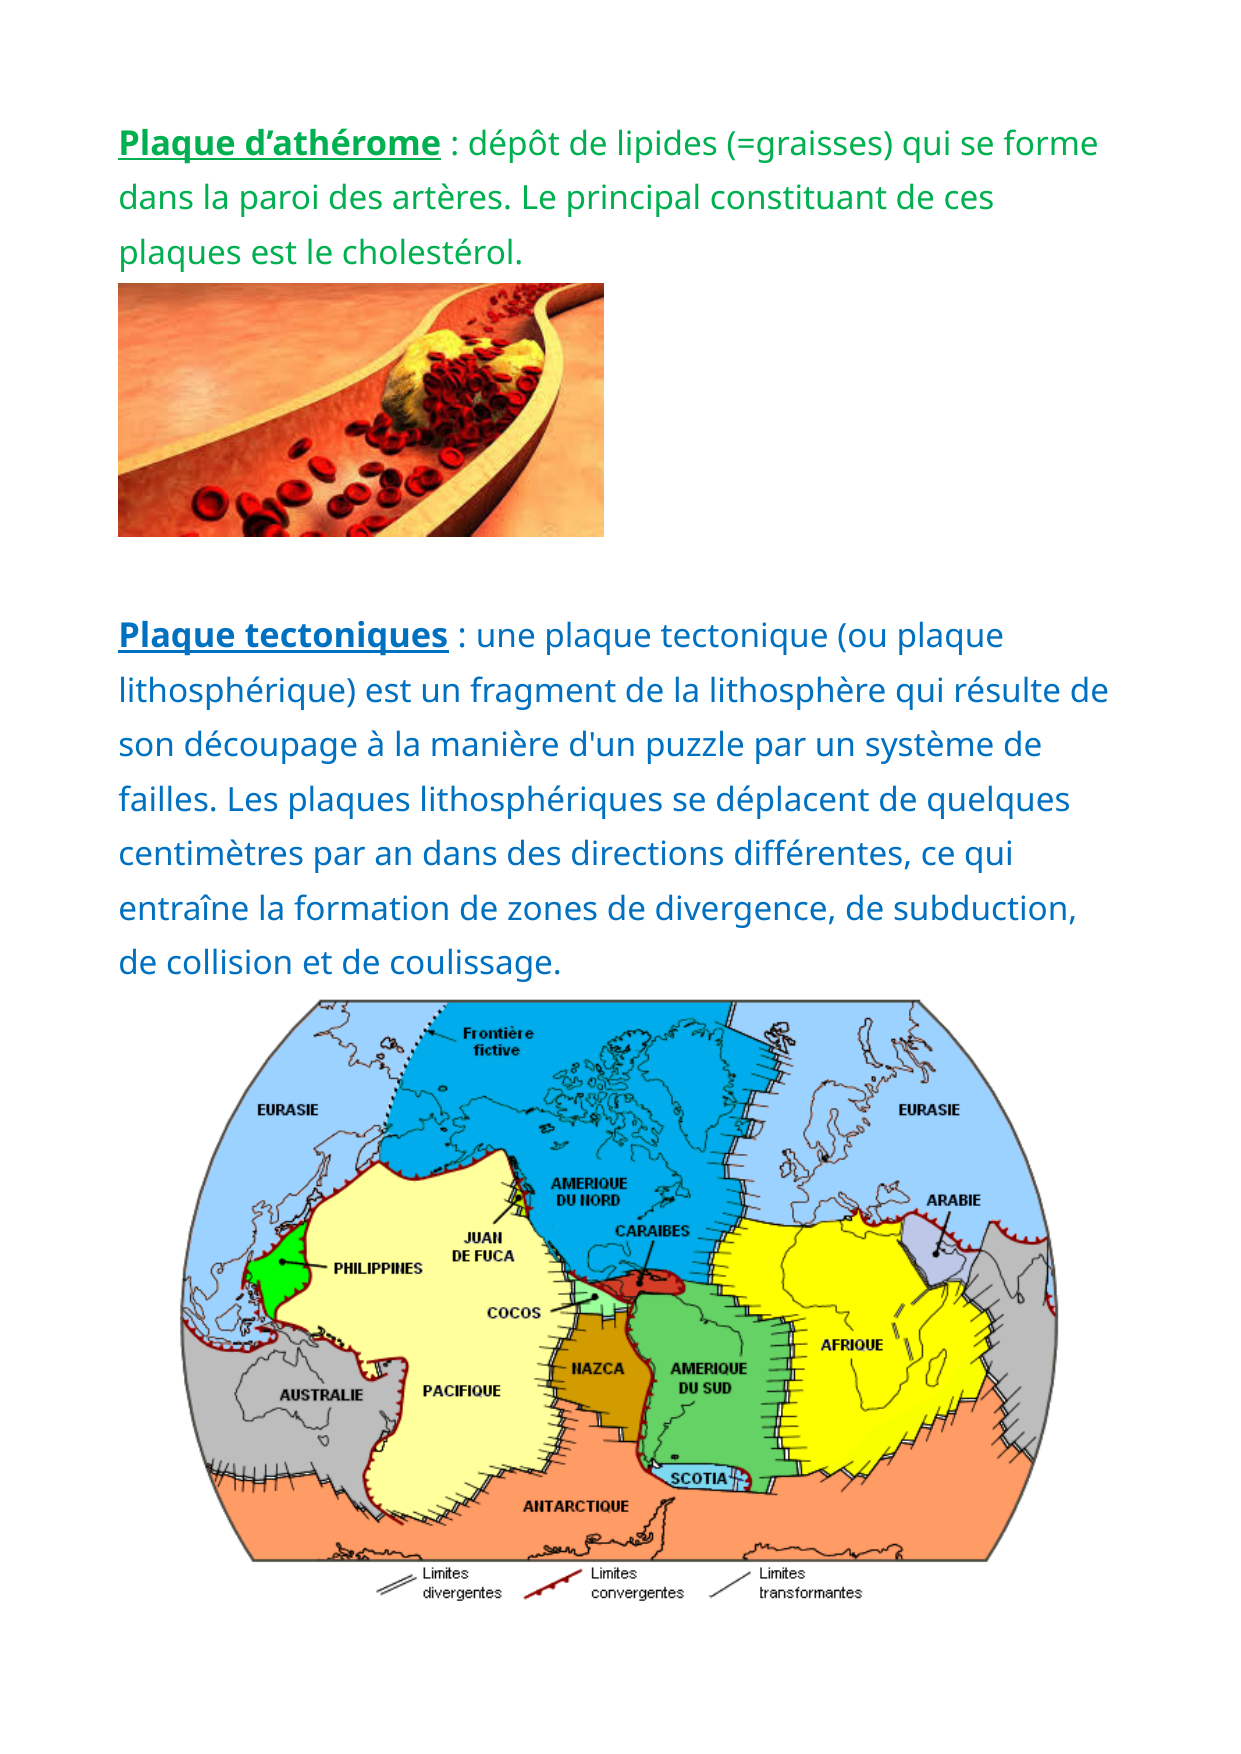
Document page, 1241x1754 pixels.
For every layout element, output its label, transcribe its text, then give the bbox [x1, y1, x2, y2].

picture [172, 993, 1068, 1608]
text Plaque d’athérome : dépôt de lipides (=graisses) qui se forme dans la paroi des artères. Le principal constituant de ces plaques est le cholestérol. [118, 118, 1122, 274]
text Plaque tectoniques : une plaque tectonique (ou plaque lithosphérique) est un fragment de la lithosphère qui résulte de son découpage à la manière d'un puzzle par un système de failles. Les plaques lithosphériques se déplacent de quelques centimètres par an dans des directions différentes, ce qui entraîne la formation de zones de divergence, de subduction, de collision et de coulissage. [118, 611, 1122, 984]
picture [118, 283, 604, 537]
